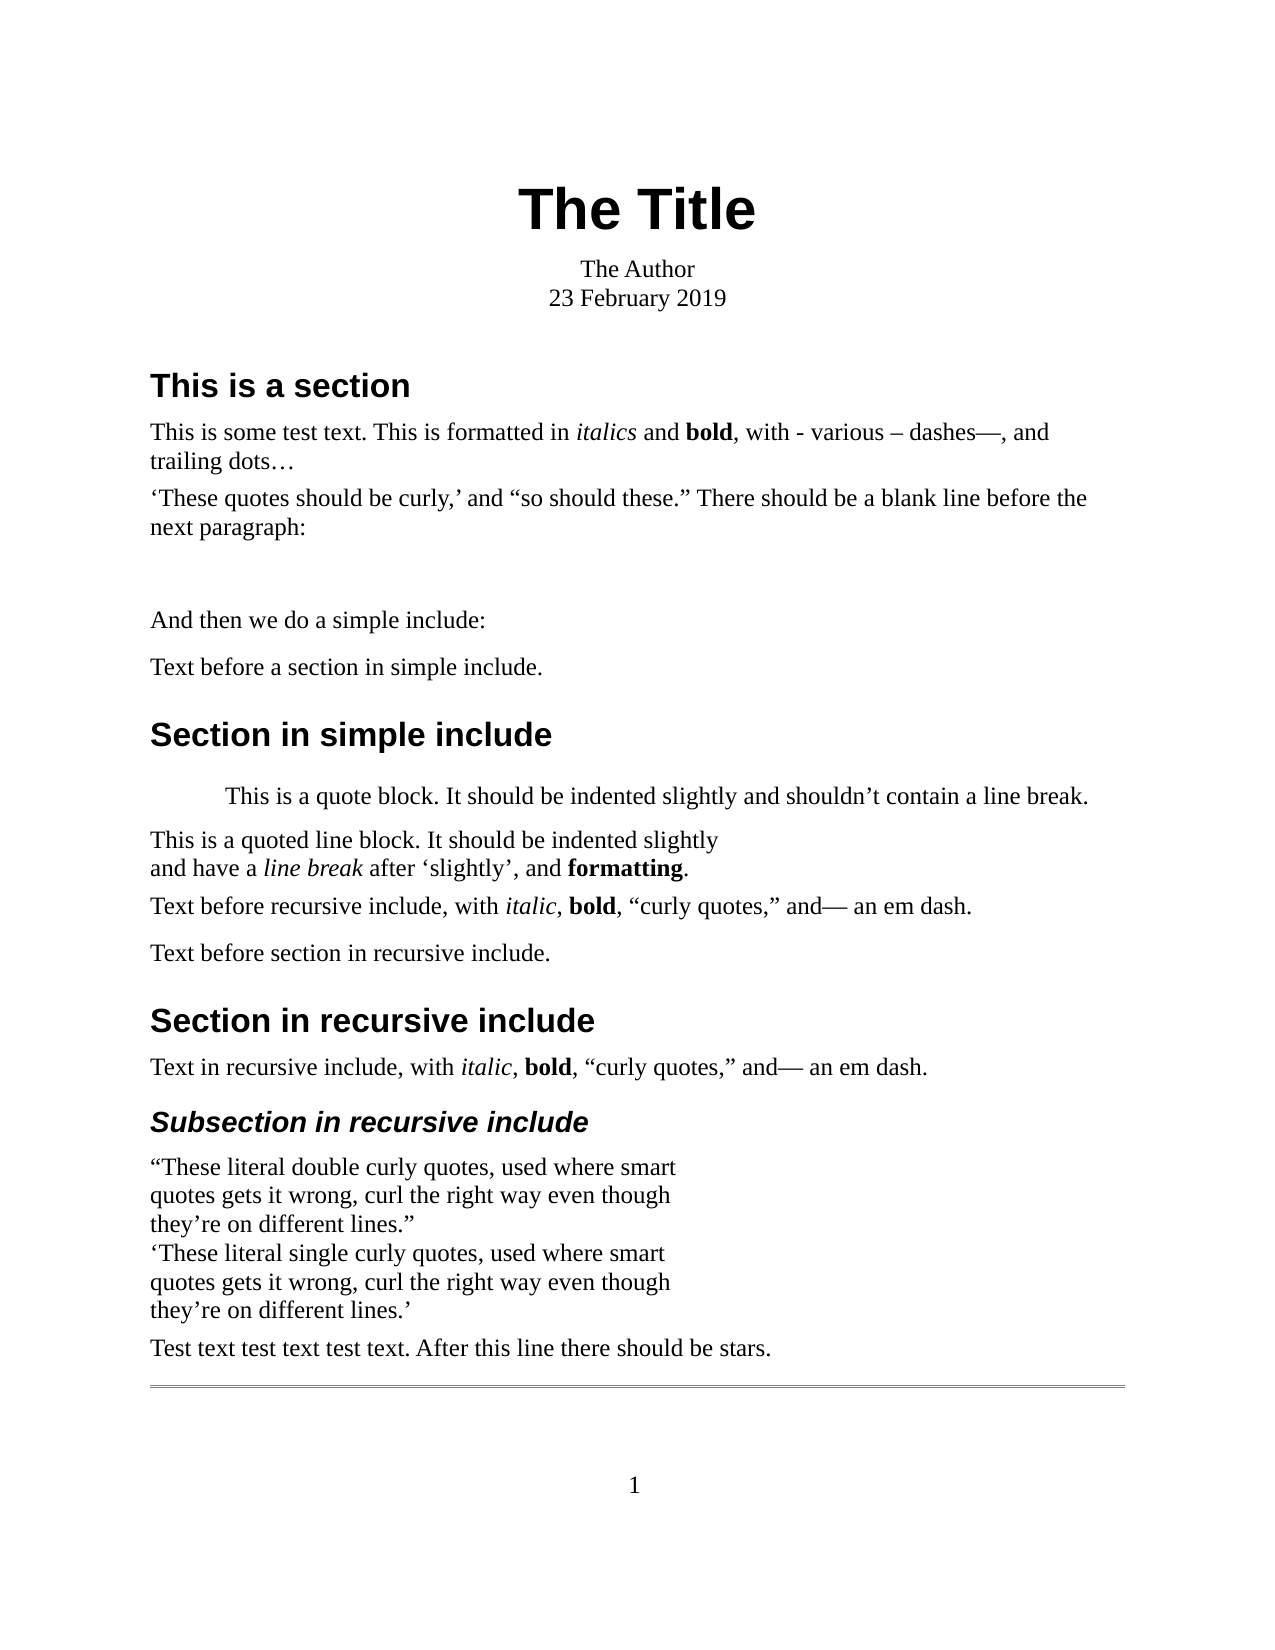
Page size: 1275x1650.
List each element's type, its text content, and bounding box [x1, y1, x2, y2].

text Text before a section in simple include. [150, 652, 1125, 681]
title The Title [150, 175, 1125, 242]
text And then we do a simple include: [150, 606, 1125, 634]
text ‘These literal single curly quotes, used where smart quotes gets it wrong, curl the right way even though they’re on different lines.’ [150, 1238, 1125, 1324]
text Text before section in recursive include. [150, 938, 1125, 967]
text 23 February 2019 [150, 283, 1125, 312]
subtitle Section in simple include [150, 715, 1125, 753]
text Text in recursive include, with italic, bold, “curly quotes,” and— an em dash. [150, 1052, 1125, 1081]
text “These literal double curly quotes, used where smart quotes gets it wrong, curl the right way even though they’re on different lines.” [150, 1152, 1125, 1238]
text The Author [150, 254, 1125, 283]
subtitle This is a section [150, 366, 1125, 404]
text Text before recursive include, with italic, bold, “curly quotes,” and— an em dash. [150, 891, 1125, 920]
text This is a quote block. It should be indented slightly and shouldn’t contain a line break. [225, 781, 1125, 810]
text This is some test text. This is formatted in italics and bold, with - various – dashes—, and trailing dots… [150, 417, 1125, 474]
subtitle Subsection in recursive include [150, 1106, 1125, 1139]
subtitle Section in recursive include [150, 1001, 1125, 1039]
text ‘These quotes should be curly,’ and “so should these.” There should be a blank line before the next paragraph: [150, 483, 1125, 541]
text This is a quoted line block. It should be indented slightly and have a line break after ‘slightly’, and formatting. [150, 825, 1125, 882]
text Test text test text test text. After this line there should be stars. [150, 1333, 1125, 1362]
